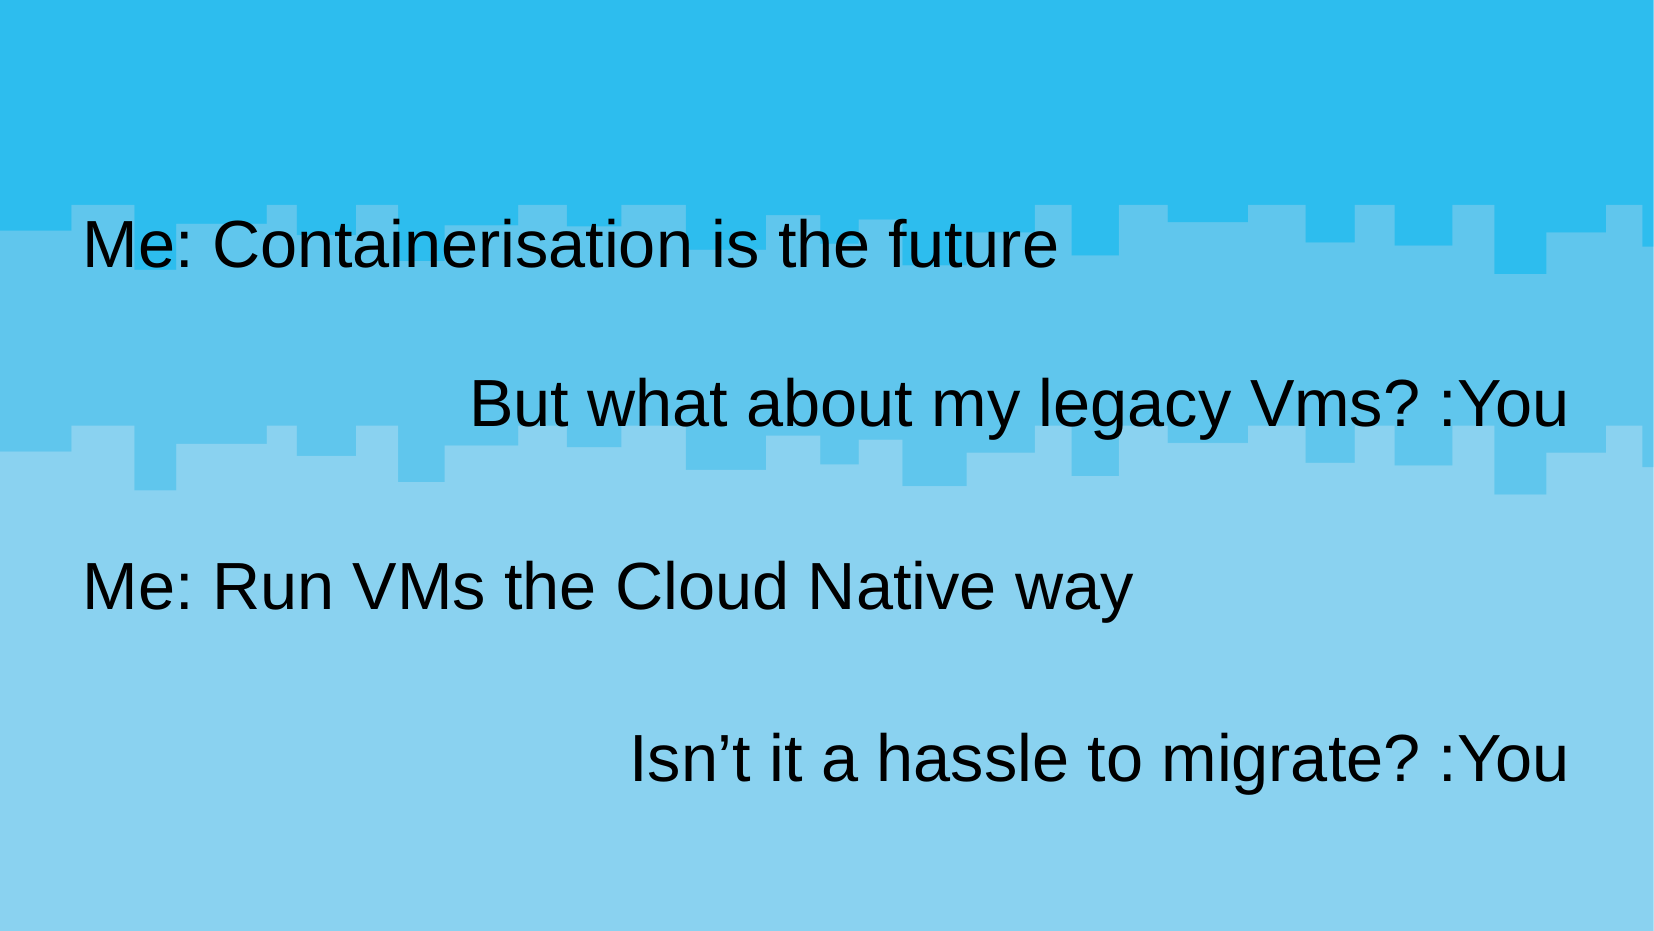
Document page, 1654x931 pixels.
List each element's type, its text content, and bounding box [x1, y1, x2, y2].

list Me: Run VMs the Cloud Native way [82, 549, 1571, 668]
list Isn’t it a hassle to migrate? :You [82, 720, 1571, 839]
list Me: Containerisation is the future [82, 206, 1571, 325]
picture [0, 0, 1654, 931]
list But what about my legacy Vms? :You [82, 366, 1571, 485]
